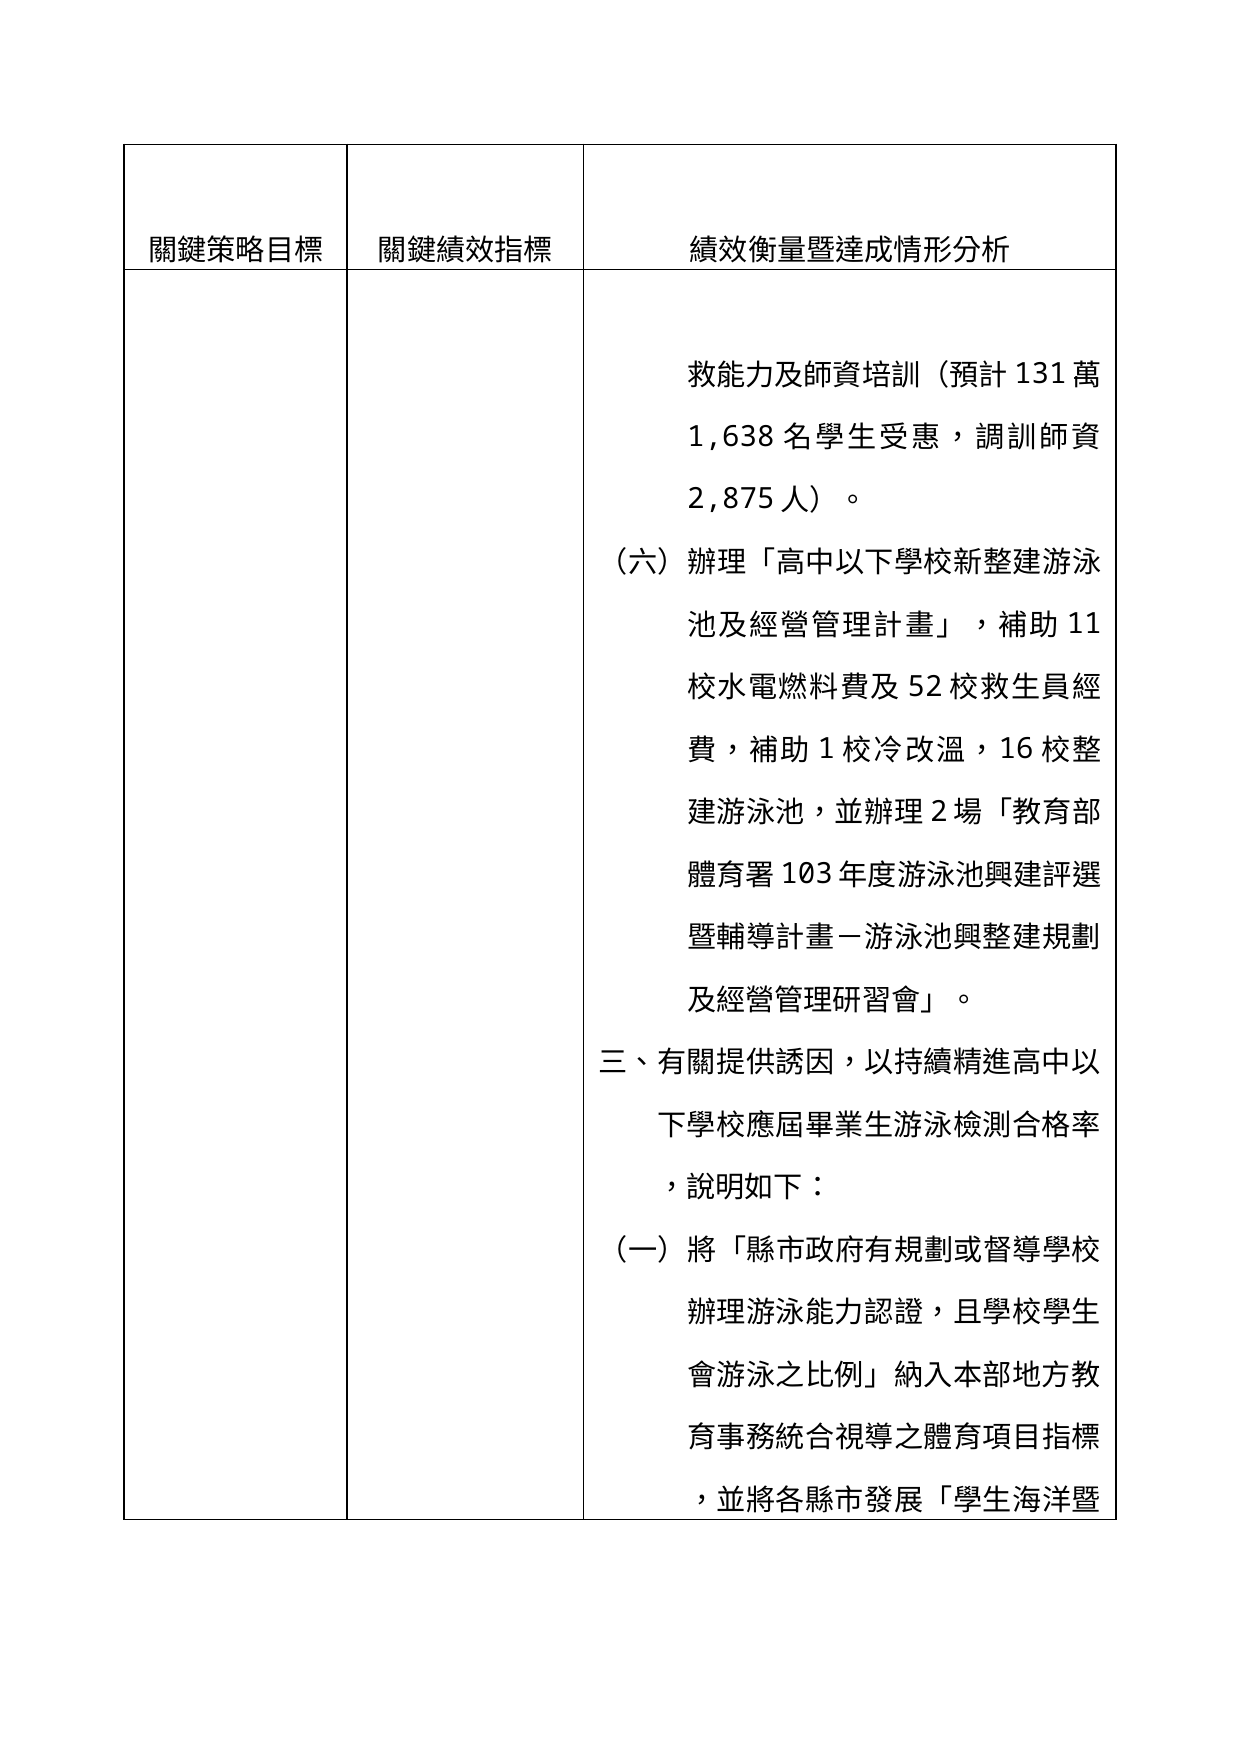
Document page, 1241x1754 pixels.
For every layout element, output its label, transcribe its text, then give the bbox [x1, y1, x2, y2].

table_header 績效衡量暨達成情形分析 [584, 145, 1115, 268]
table_header 關鍵績效指標 [348, 145, 583, 268]
table_header 關鍵策略目標 [125, 145, 346, 268]
table_cell [125, 270, 346, 1518]
table_cell [348, 270, 583, 1518]
table_cell 救能力及師資培訓（預計131萬1,638名學生受惠，調訓師資 2,875人）。 （六）辦理「高中以下學校新整建游泳池及經營管理計畫」，補助11校水電燃料費及52校救生員經費，補助1校冷改溫，16校整建游泳池，並辦理2場「教育部體育署103年度游泳池興建評選暨輔導計畫－游泳池興整建規劃及經營管理研習會」。 三、有關提供誘因，以持續精進高中以下學校應屆畢業生游泳檢測合格率，說明如下： （一）將「縣市政府有規劃或督導學校辦理游泳能力認證，且學校學生會游泳之比例」納入本部地方教育事務統合視導之體育項目指標，並將各縣市發展「學生海洋暨 [584, 270, 1115, 1518]
